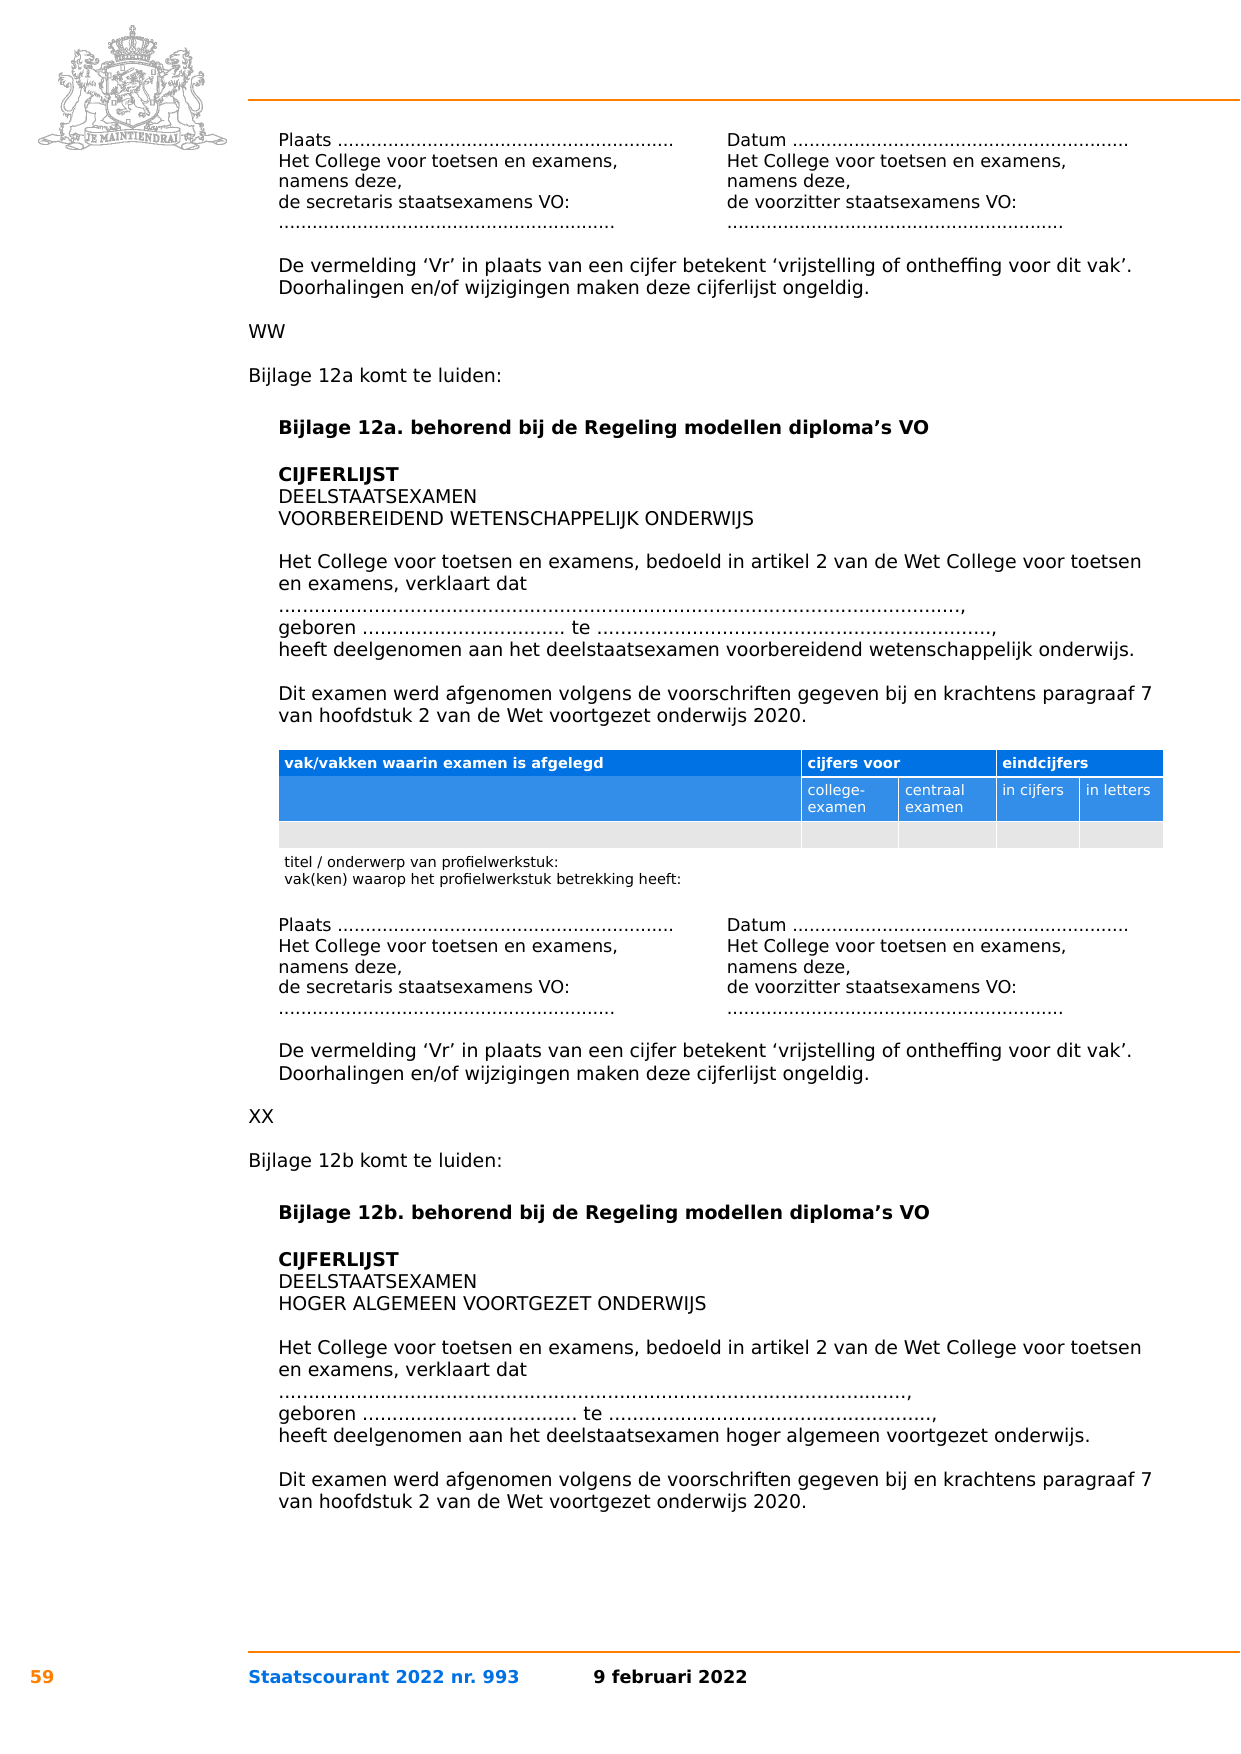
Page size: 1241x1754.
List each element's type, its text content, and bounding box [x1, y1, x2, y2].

text DEELSTAATSEXAMEN [278, 1271, 1163, 1293]
text De vermelding ‘Vr’ in plaats van een cijfer betekent ‘vrijstelling of ontheffing voor dit vak’. [278, 255, 1163, 277]
table_header Plaats ............................................................ [278, 915, 721, 936]
text CIJFERLIJST [278, 1249, 1163, 1271]
table_cell centraal examen [899, 778, 996, 821]
table_cell [802, 822, 898, 848]
text CIJFERLIJST [278, 463, 1163, 486]
text Bijlage 12b komt te luiden: [248, 1150, 1163, 1172]
table_cell Het College voor toetsen en examens, namens deze, de secretaris staatsexamens VO: ............................................................ [278, 936, 721, 1018]
table_cell Het College voor toetsen en examens, namens deze, de secretaris staatsexamens VO: ............................................................ [278, 151, 721, 233]
text .................................................................................................................., [278, 595, 1163, 617]
text De vermelding ‘Vr’ in plaats van een cijfer betekent ‘vrijstelling of ontheffing voor dit vak’. [278, 1040, 1163, 1062]
text WW [248, 321, 1163, 343]
text VOORBEREIDEND WETENSCHAPPELIJK ONDERWIJS [278, 507, 1163, 529]
text Doorhalingen en/of wijzigingen maken deze cijferlijst ongeldig. [278, 1062, 1163, 1084]
table_cell [1080, 849, 1163, 892]
text Dit examen werd afgenomen volgens de voorschriften gegeven bij en krachtens paragraaf 7 van hoofdstuk 2 van de Wet voortgezet onderwijs 2020. [278, 683, 1163, 727]
table_header cijfers voor [802, 750, 996, 776]
table_header eindcijfers [997, 750, 1163, 776]
text ........................................................................................................., [278, 1381, 1163, 1403]
subtitle Bijlage 12b. behorend bij de Regeling modellen diploma’s VO [278, 1202, 1163, 1224]
table_cell [997, 822, 1079, 848]
subtitle Bijlage 12a. behorend bij de Regeling modellen diploma’s VO [278, 417, 1163, 438]
text XX [248, 1106, 1163, 1128]
table_cell [997, 849, 1079, 892]
table_header Plaats ............................................................ [278, 130, 721, 151]
table_cell [899, 822, 996, 848]
table_header vak/vakken waarin examen is afgelegd [279, 750, 801, 776]
table_cell in cijfers [997, 778, 1079, 821]
text heeft deelgenomen aan het deelstaatsexamen voorbereidend wetenschappelijk onderwijs. [278, 639, 1163, 661]
table_cell in letters [1080, 778, 1163, 821]
text heeft deelgenomen aan het deelstaatsexamen hoger algemeen voortgezet onderwijs. [278, 1425, 1163, 1447]
text Het College voor toetsen en examens, bedoeld in artikel 2 van de Wet College voor toetsen en examens, verklaart dat [278, 551, 1163, 595]
table_cell [802, 849, 898, 892]
text HOGER ALGEMEEN VOORTGEZET ONDERWIJS [278, 1293, 1163, 1315]
text geboren .................................... te ......................................................, [278, 1403, 1163, 1425]
table_cell [899, 849, 996, 892]
text Dit examen werd afgenomen volgens de voorschriften gegeven bij en krachtens paragraaf 7 van hoofdstuk 2 van de Wet voortgezet onderwijs 2020. [278, 1469, 1163, 1513]
table_cell Het College voor toetsen en examens, namens deze, de voorzitter staatsexamens VO: ............................................................ [721, 936, 1163, 1018]
table_cell titel / onderwerp van profielwerkstuk: vak(ken) waarop het profielwerkstuk betrekking heeft: [279, 849, 801, 892]
table_header Datum ............................................................ [721, 915, 1163, 936]
text Het College voor toetsen en examens, bedoeld in artikel 2 van de Wet College voor toetsen en examens, verklaart dat [278, 1337, 1163, 1381]
text Bijlage 12a komt te luiden: [248, 364, 1163, 387]
text Doorhalingen en/of wijzigingen maken deze cijferlijst ongeldig. [278, 277, 1163, 299]
table_cell [279, 822, 801, 848]
picture [38, 25, 227, 150]
table_header Datum ............................................................ [721, 130, 1163, 151]
text geboren .................................. te .................................................................., [278, 617, 1163, 639]
table_cell Het College voor toetsen en examens, namens deze, de voorzitter staatsexamens VO: ............................................................ [721, 151, 1163, 233]
table_cell [1080, 822, 1163, 848]
table_cell college-examen [802, 778, 898, 821]
text DEELSTAATSEXAMEN [278, 486, 1163, 507]
